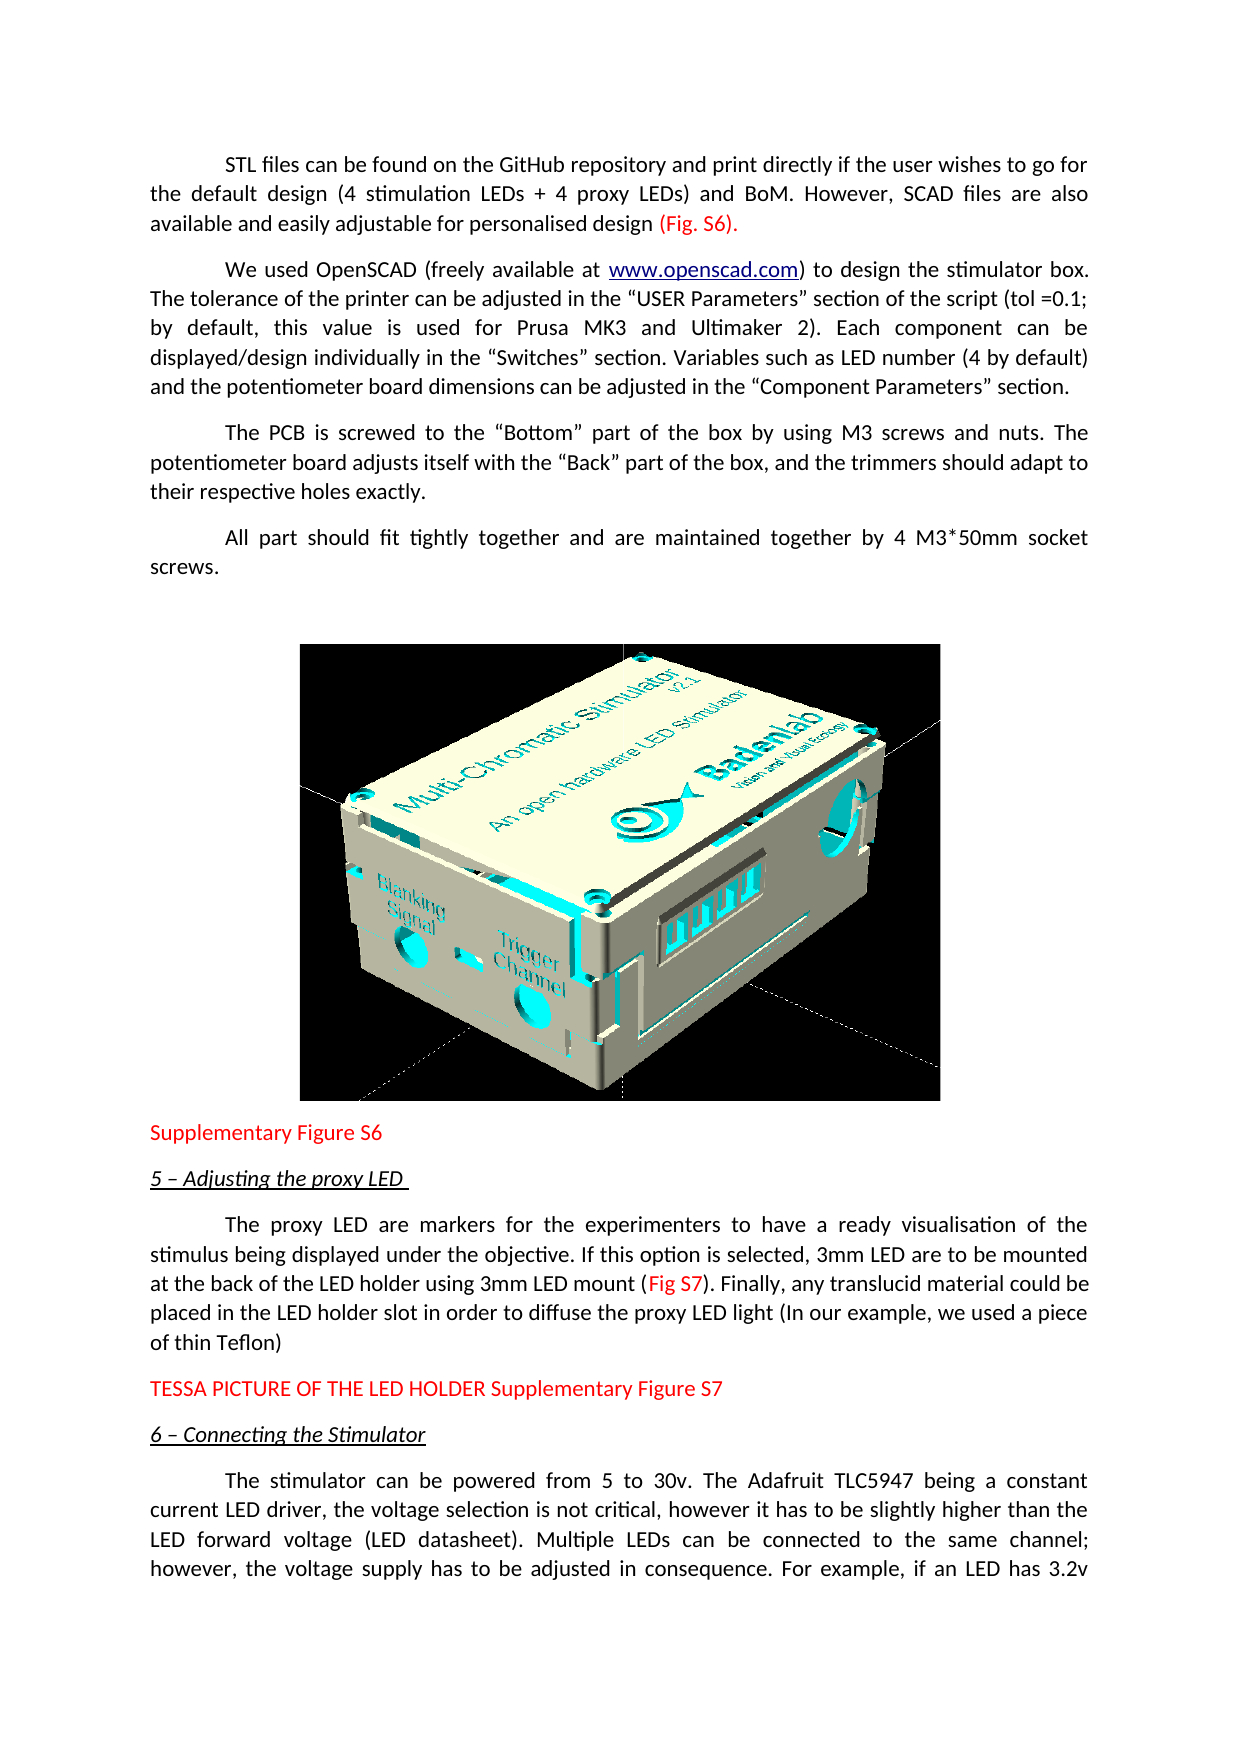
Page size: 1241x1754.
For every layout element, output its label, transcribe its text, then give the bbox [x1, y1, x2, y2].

text We used OpenSCAD (freely available at www.openscad.com) to design the stimulator box. The tolerance of the printer can be adjusted in the “USER Parameters” section of the script (tol =0.1; by default, this value is used for Prusa MK3 and Ultimaker 2). Each component can be displayed/design individually in the “Switches” section. Variables such as LED number (4 by default) and the potentiometer board dimensions can be adjusted in the “Component Parameters” section. [150, 255, 1090, 400]
text TESSA PICTURE OF THE LED HOLDER Supplementary Figure S7 [150, 1374, 1090, 1402]
text The stimulator can be powered from 5 to 30v. The Adafruit TLC5947 being a constant current LED driver, the voltage selection is not critical, however it has to be slightly higher than the LED forward voltage (LED datasheet). Multiple LEDs can be connected to the same channel; however, the voltage supply has to be adjusted in consequence. For example, if an LED has 3.2v [150, 1466, 1090, 1582]
text The PCB is screwed to the “Bottom” part of the box by using M3 screws and nuts. The potentiometer board adjusts itself with the “Back” part of the box, and the trimmers should adapt to their respective holes exactly. [150, 418, 1090, 505]
text 5 – Adjusting the proxy LED [150, 1164, 1090, 1192]
text The proxy LED are markers for the experimenters to have a ready visualisation of the stimulus being displayed under the objective. If this option is selected, 3mm LED are to be mounted at the back of the LED holder using 3mm LED mount (Fig S7). Finally, any translucid material could be placed in the LED holder slot in order to diffuse the proxy LED light (In our example, we used a piece of thin Teflon) [150, 1210, 1090, 1356]
text STL files can be found on the GitHub repository and print directly if the user wishes to go for the default design (4 stimulation LEDs + 4 proxy LEDs) and BoM. However, SCAD files are also available and easily adjustable for personalised design (Fig. S6). [150, 150, 1090, 237]
text Supplementary Figure S6 [150, 1118, 1090, 1146]
text 6 – Connecting the Stimulator [150, 1420, 1090, 1448]
text All part should fit tightly together and are maintained together by 4 M3*50mm socket screws. [150, 523, 1090, 581]
